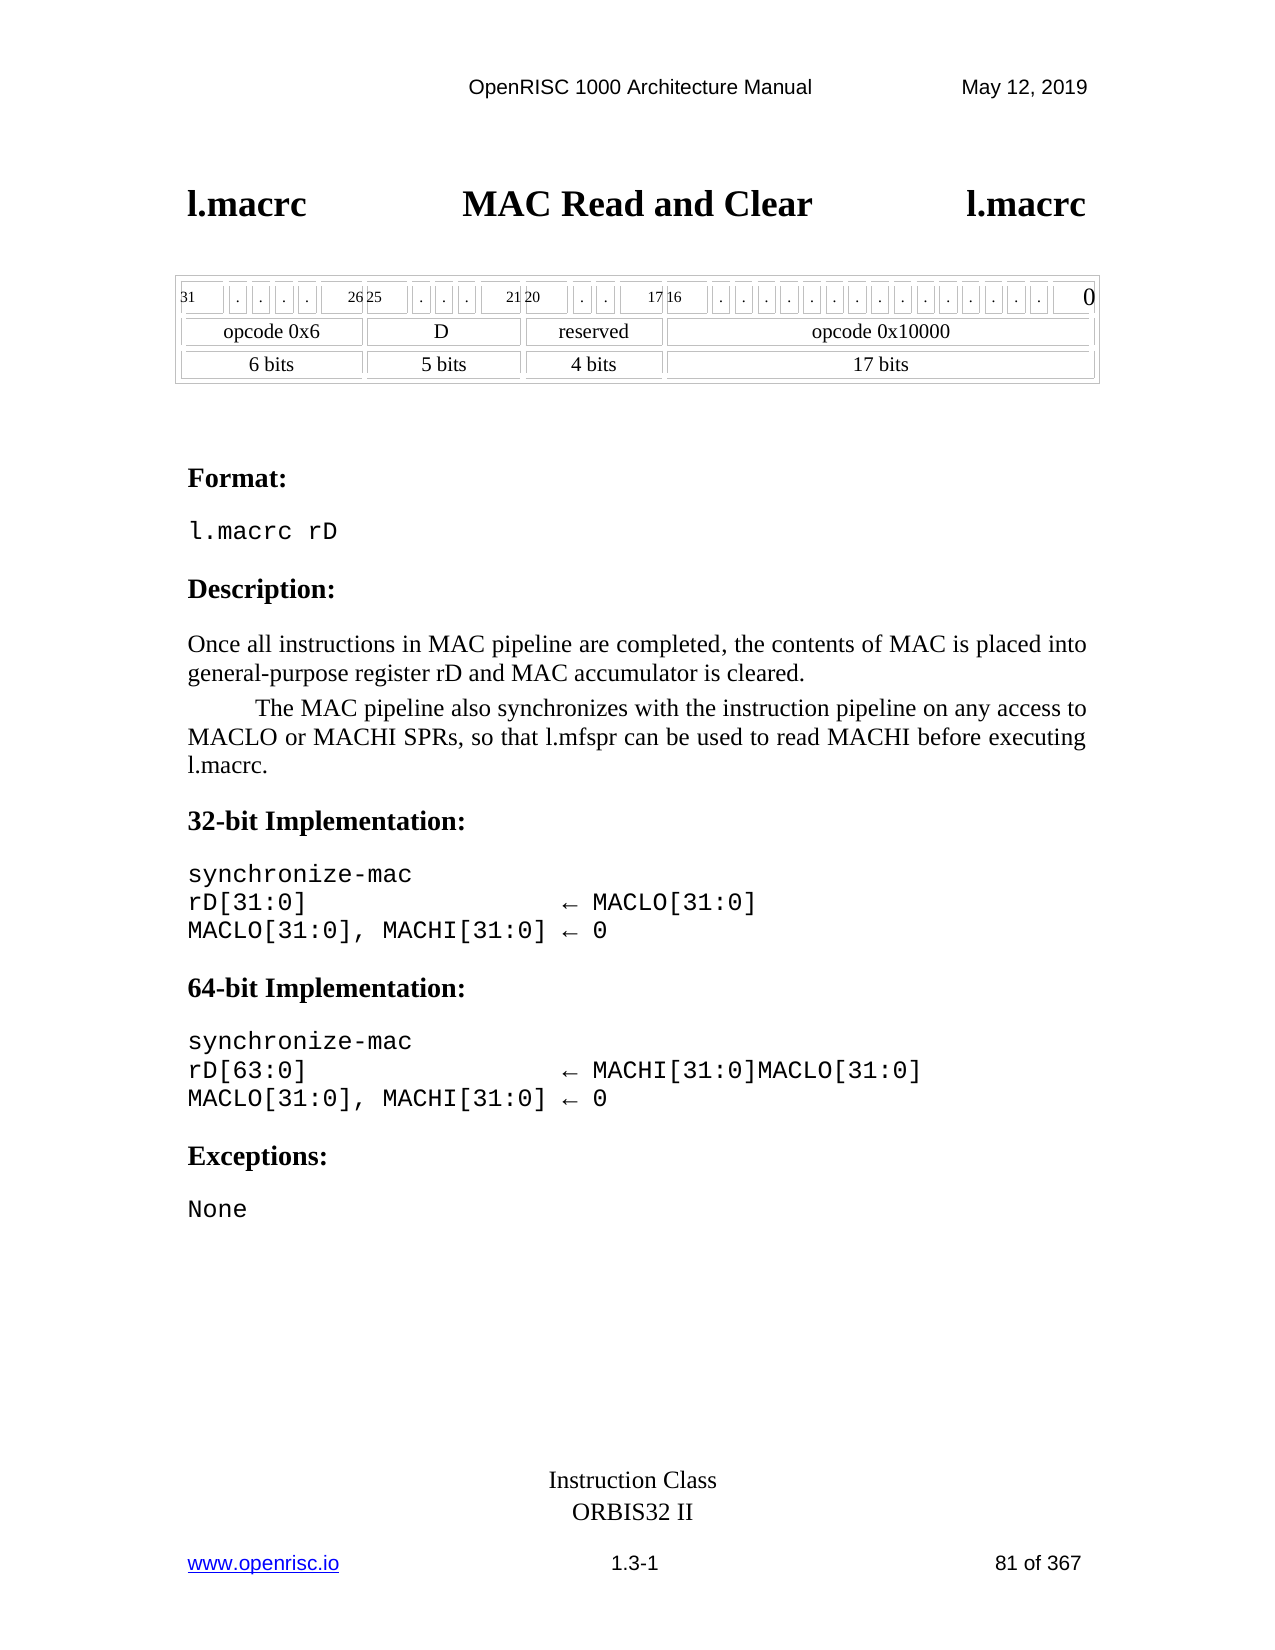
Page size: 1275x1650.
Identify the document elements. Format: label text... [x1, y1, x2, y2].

text Format: [187, 461, 1087, 493]
text MACLO[31:0], MACHI[31:0] ← 0 [187, 1086, 1087, 1114]
text Once all instructions in MAC pipeline are completed, the contents of MAC is placed into general-purpose register rD and MAC accumulator is cleared. [187, 629, 1087, 687]
text Description: [187, 572, 1087, 604]
text None [187, 1196, 1087, 1224]
text synchronize-mac rD[63:0] ← MACHI[31:0]MACLO[31:0] [187, 1029, 1087, 1086]
text l.macrc rD [187, 518, 1087, 547]
text MACLO[31:0], MACHI[31:0] ← 0 [187, 918, 1087, 946]
text 64-bit Implementation: [187, 971, 1087, 1004]
text The MAC pipeline also synchronizes with the instruction pipeline on any access to MACLO or MACHI SPRs, so that l.mfspr can be used to read MACHI before executing l.macrc. [187, 693, 1087, 779]
text 32-bit Implementation: [187, 804, 1087, 836]
text Exceptions: [187, 1139, 1087, 1171]
text synchronize-mac rD[31:0] ← MACLO[31:0] [187, 861, 1087, 918]
